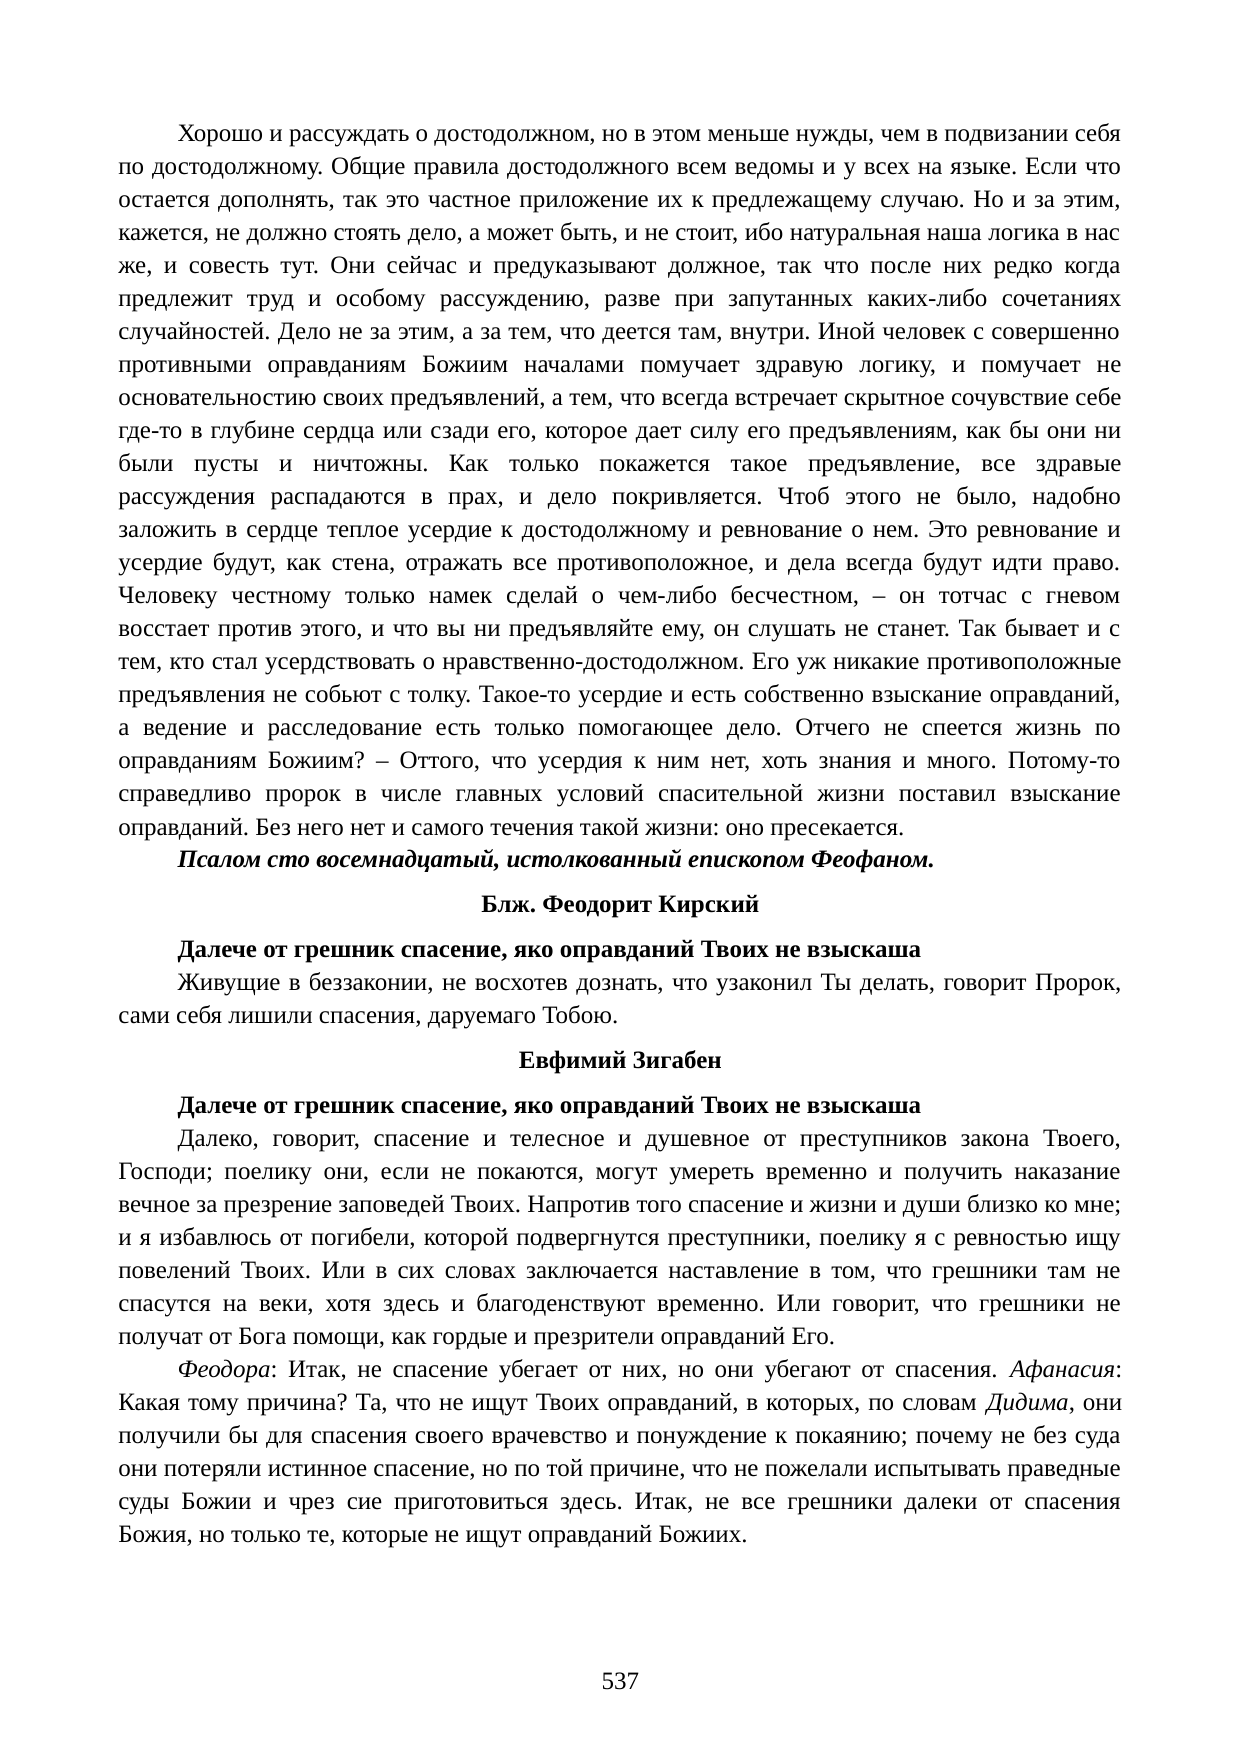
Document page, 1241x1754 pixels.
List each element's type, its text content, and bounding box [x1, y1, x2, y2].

text Псалом сто восемнадцатый, истолкованный епископом Феофаном. [118, 844, 1122, 873]
subtitle Евфимий Зигабен [118, 1045, 1122, 1074]
text Живущие в беззаконии, не восхотев дознать, что узаконил Ты делать, говорит Пророк, сами себя лишили спасения, даруемаго Тобою. [118, 967, 1122, 1029]
text Далече от грешник спасение, яко оправданий Твоих не взыскаша [118, 934, 1122, 963]
text Далече от грешник спасение, яко оправданий Твоих не взыскаша [118, 1090, 1122, 1118]
text Феодора: Итак, не спасение убегает от них, но они убегают от спасения. Афанасия: Какая тому причина? Та, что не ищут Твоих оправданий, в которых, по словам Дидима, они получили бы для спасения своего врачевство и понуждение к покаянию; почему не без суда они потеряли истинное спасение, но по той причине, что не пожелали испытывать праведные суды Божии и чрез сие приготовиться здесь. Итак, не все грешники далеки от спасения Божия, но только те, которые не ищут оправданий Божиих. [118, 1354, 1122, 1548]
subtitle Блж. Феодорит Кирский [118, 889, 1122, 918]
text Далеко, говорит, спасение и телесное и душевное от преступников закона Твоего, Господи; поелику они, если не покаются, могут умереть временно и получить наказание вечное за презрение заповедей Твоих. Напротив того спасение и жизни и души близко ко мне; и я избавлюсь от погибели, которой подвергнутся преступники, поелику я с ревностью ищу повелений Твоих. Или в сих словах заключается наставление в том, что грешники там не спасутся на веки, хотя здесь и благоденствуют временно. Или говорит, что грешники не получат от Бога помощи, как гордые и презрители оправданий Его. [118, 1123, 1122, 1350]
text Хорошо и рассуждать о достодолжном, но в этом меньше нужды, чем в подвизании себя по достодолжному. Общие правила достодолжного всем ведомы и у всех на языке. Если что остается дополнять, так это частное приложение их к предлежащему случаю. Но и за этим, кажется, не должно стоять дело, а может быть, и не стоит, ибо натуральная наша логика в нас же, и совесть тут. Они сейчас и предуказывают должное, так что после них редко когда предлежит труд и особому рассуждению, разве при запутанных каких-либо сочетаниях случайностей. Дело не за этим, а за тем, что деется там, внутри. Иной человек с совершенно противными оправданиям Божиим началами помучает здравую логику, и помучает не основательностию своих предъявлений, а тем, что всегда встречает скрытное сочувствие себе где-то в глубине сердца или сзади его, которое дает силу его предъявлениям, как бы они ни были пусты и ничтожны. Как только покажется такое предъявление, все здравые рассуждения распадаются в прах, и дело покривляется. Чтоб этого не было, надобно заложить в сердце теплое усердие к достодолжному и ревнование о нем. Это ревнование и усердие будут, как стена, отражать все противоположное, и дела всегда будут идти право. Человеку честному только намек сделай о чем-либо бесчестном, – он тотчас с гневом восстает против этого, и что вы ни предъявляйте ему, он слушать не станет. Так бывает и с тем, кто стал усердствовать о нравственно-достодолжном. Его уж никакие противоположные предъявления не собьют с толку. Такое-то усердие и есть собственно взыскание оправданий, а ведение и расследование есть только помогающее дело. Отчего не спеется жизнь по оправданиям Божиим? – Оттого, что усердия к ним нет, хоть знания и много. Потому-то справедливо пророк в числе главных условий спасительной жизни поставил взыскание оправданий. Без него нет и самого течения такой жизни: оно пресекается. [118, 118, 1122, 840]
